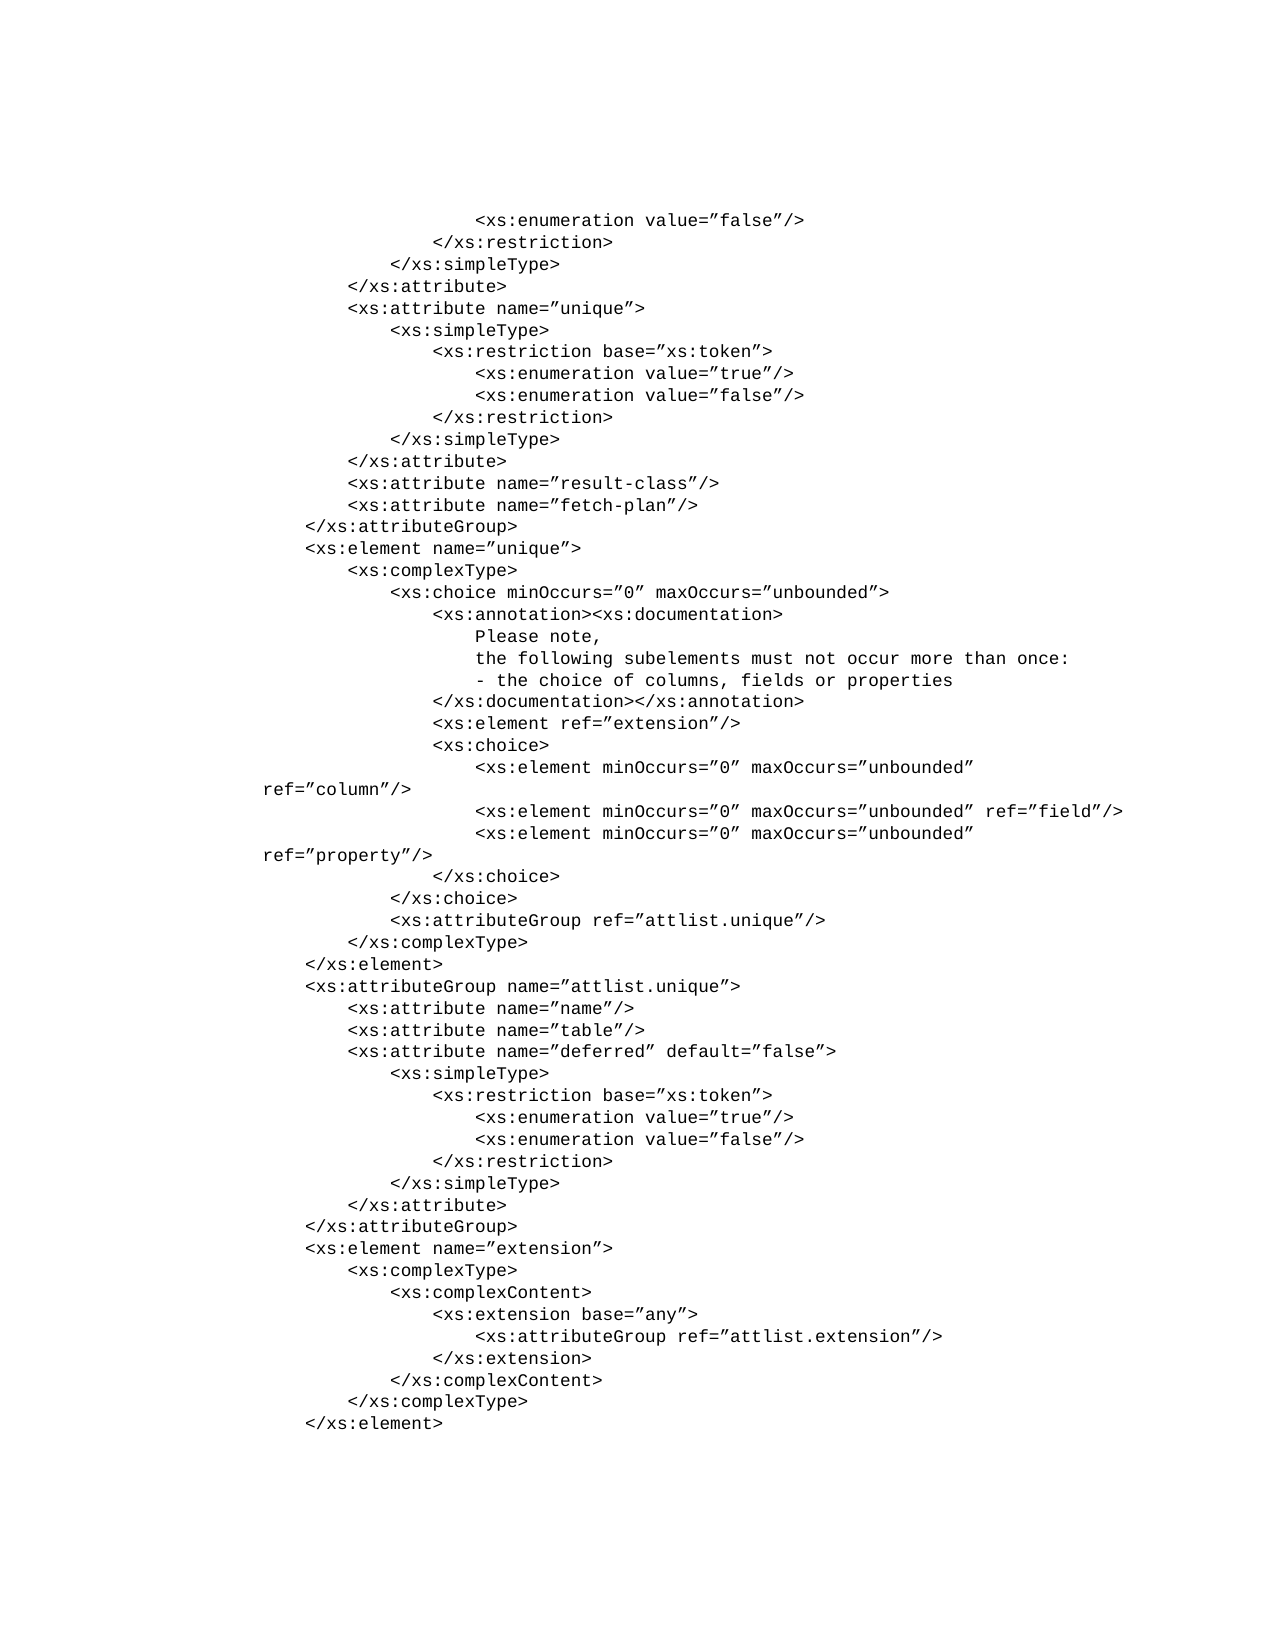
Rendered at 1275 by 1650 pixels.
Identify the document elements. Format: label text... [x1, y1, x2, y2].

text </xs:attribute> [262, 1194, 1125, 1216]
text <xs:choice minOccurs=”0” maxOccurs=”unbounded”> [262, 582, 1125, 604]
text </xs:simpleType> [262, 429, 1125, 451]
text <xs:attribute name=”deferred” default=”false”> [262, 1041, 1125, 1063]
text <xs:element ref=”extension”/> [262, 713, 1125, 735]
text <xs:restriction base=”xs:token”> [262, 1085, 1125, 1107]
text <xs:element name=”extension”> [262, 1238, 1125, 1260]
text <xs:annotation><xs:documentation> [262, 604, 1125, 626]
text </xs:attributeGroup> [262, 1216, 1125, 1238]
text </xs:element> [262, 1413, 1125, 1435]
text <xs:complexContent> [262, 1282, 1125, 1304]
text </xs:simpleType> [262, 254, 1125, 276]
text </xs:complexContent> [262, 1369, 1125, 1391]
text <xs:simpleType> [262, 319, 1125, 341]
text <xs:enumeration value=”false”/> [262, 385, 1125, 407]
text <xs:attribute name=”fetch-plan”/> [262, 494, 1125, 516]
text </xs:simpleType> [262, 1172, 1125, 1194]
text <xs:element minOccurs=”0” maxOccurs=”unbounded” ref=”column”/> [262, 757, 1125, 801]
text </xs:choice> [262, 888, 1125, 910]
text <xs:attributeGroup ref=”attlist.extension”/> [262, 1326, 1125, 1347]
text <xs:attributeGroup name=”attlist.unique”> [262, 976, 1125, 997]
text <xs:element minOccurs=”0” maxOccurs=”unbounded” ref=”property”/> [262, 822, 1125, 866]
text <xs:element minOccurs=”0” maxOccurs=”unbounded” ref=”field”/> [262, 801, 1125, 822]
text - the choice of columns, fields or properties [262, 669, 1125, 691]
text </xs:complexType> [262, 932, 1125, 954]
text <xs:restriction base=”xs:token”> [262, 341, 1125, 363]
text </xs:complexType> [262, 1391, 1125, 1413]
text </xs:extension> [262, 1347, 1125, 1369]
text <xs:attribute name=”name”/> [262, 997, 1125, 1019]
text <xs:element name=”unique”> [262, 538, 1125, 560]
text </xs:attribute> [262, 451, 1125, 472]
text <xs:attributeGroup ref=”attlist.unique”/> [262, 910, 1125, 932]
text <xs:attribute name=”table”/> [262, 1019, 1125, 1041]
text <xs:attribute name=”unique”> [262, 297, 1125, 319]
text </xs:attribute> [262, 276, 1125, 297]
text </xs:attributeGroup> [262, 516, 1125, 538]
text Please note, [262, 626, 1125, 647]
text <xs:enumeration value=”false”/> [262, 210, 1125, 232]
text </xs:element> [262, 954, 1125, 976]
text <xs:attribute name=”result-class”/> [262, 472, 1125, 494]
text <xs:complexType> [262, 1260, 1125, 1282]
text </xs:restriction> [262, 407, 1125, 429]
text <xs:enumeration value=”true”/> [262, 1107, 1125, 1129]
text </xs:documentation></xs:annotation> [262, 691, 1125, 713]
text </xs:restriction> [262, 232, 1125, 254]
text </xs:restriction> [262, 1151, 1125, 1172]
text <xs:enumeration value=”true”/> [262, 363, 1125, 385]
text <xs:complexType> [262, 560, 1125, 582]
text <xs:extension base=”any”> [262, 1304, 1125, 1326]
text <xs:simpleType> [262, 1063, 1125, 1085]
text the following subelements must not occur more than once: [262, 647, 1125, 669]
text <xs:enumeration value=”false”/> [262, 1129, 1125, 1151]
text <xs:choice> [262, 735, 1125, 757]
text </xs:choice> [262, 866, 1125, 888]
